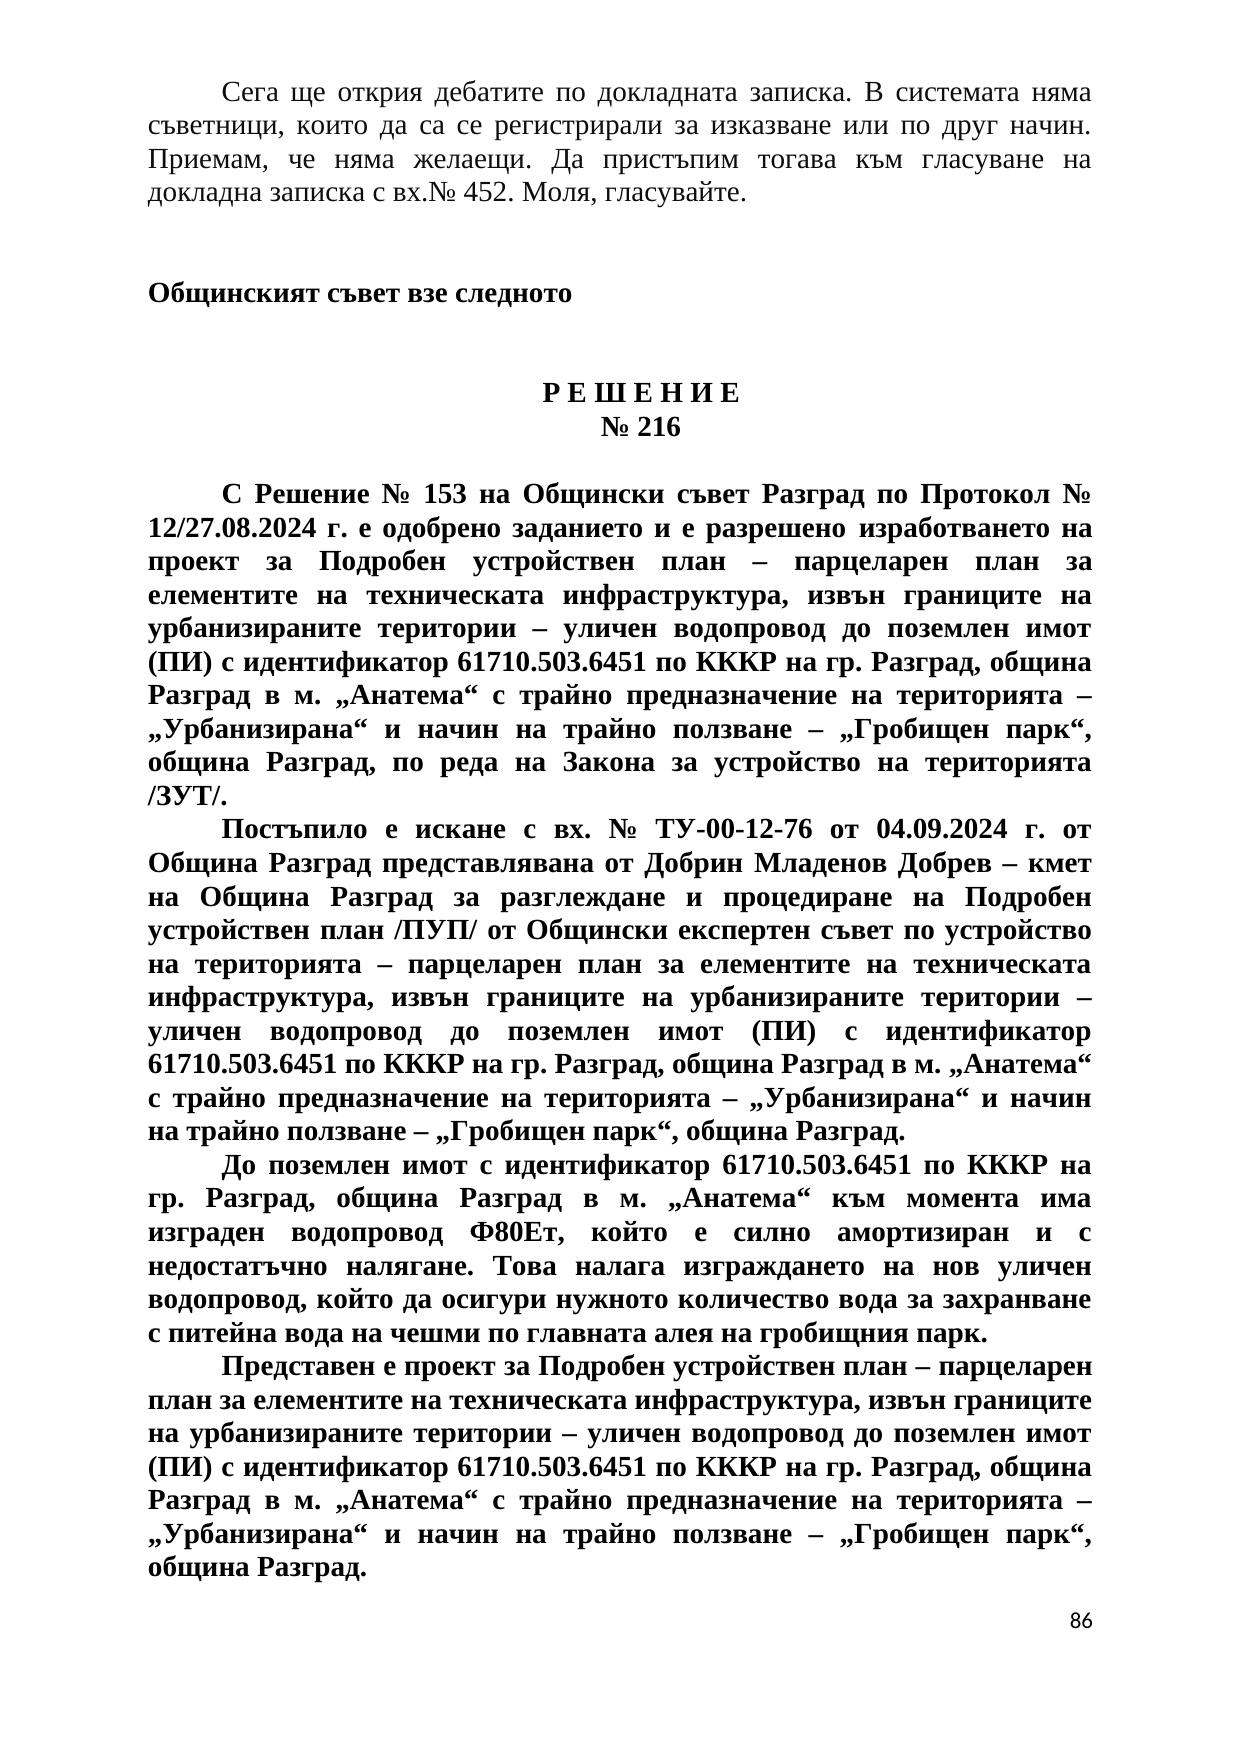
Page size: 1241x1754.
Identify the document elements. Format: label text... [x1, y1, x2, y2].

subtitle Р Е Ш Е Н И Е [148, 376, 1093, 409]
text С Решение № 153 на Общински съвет Разград по Протокол № 12/27.08.2024 г. е одобрено заданието и е разрешено изработването на проект за Подробен устройствен план – парцеларен план за елементите на техническата инфраструктура, извън границите на урбанизираните територии – уличен водопровод до поземлен имот (ПИ) с идентификатор 61710.503.6451 по КККР на гр. Разград, община Разград в м. „Анатема“ с трайно предназначение на територията – „Урбанизирана“ и начин на трайно ползване – „Гробищен парк“, община Разград, по реда на Закона за устройство на територията /ЗУТ/. [148, 476, 1093, 812]
subtitle № 216 [148, 409, 1093, 443]
text До поземлен имот с идентификатор 61710.503.6451 по КККР на гр. Разград, община Разград в м. „Анатема“ към момента има изграден водопровод Ф80Ет, който е силно амортизиран и с недостатъчно налягане. Това налага изграждането на нов уличен водопровод, който да осигури нужното количество вода за захранване с питейна вода на чешми по главната алея на гробищния парк. [148, 1147, 1093, 1348]
subtitle Общинският съвет взе следното [148, 275, 1093, 308]
text Представен е проект за Подробен устройствен план – парцеларен план за елементите на техническата инфраструктура, извън границите на урбанизираните територии – уличен водопровод до поземлен имот (ПИ) с идентификатор 61710.503.6451 по КККР на гр. Разград, община Разград в м. „Анатема“ с трайно предназначение на територията – „Урбанизирана“ и начин на трайно ползване – „Гробищен парк“, община Разград. [148, 1348, 1093, 1583]
text Постъпило е искане с вх. № ТУ-00-12-76 от 04.09.2024 г. от Община Разград представлявана от Добрин Младенов Добрев – кмет на Община Разград за разглеждане и процедиране на Подробен устройствен план /ПУП/ от Общински експертен съвет по устройство на територията – парцеларен план за елементите на техническата инфраструктура, извън границите на урбанизираните територии – уличен водопровод до поземлен имот (ПИ) с идентификатор 61710.503.6451 по КККР на гр. Разград, община Разград в м. „Анатема“ с трайно предназначение на територията – „Урбанизирана“ и начин на трайно ползване – „Гробищен парк“, община Разград. [148, 812, 1093, 1147]
text Сега ще открия дебатите по докладната записка. В системата няма съветници, които да са се регистрирали за изказване или по друг начин. Приемам, че няма желаещи. Да пристъпим тогава към гласуване на докладна записка с вх.№ 452. Моля, гласувайте. [148, 74, 1093, 208]
